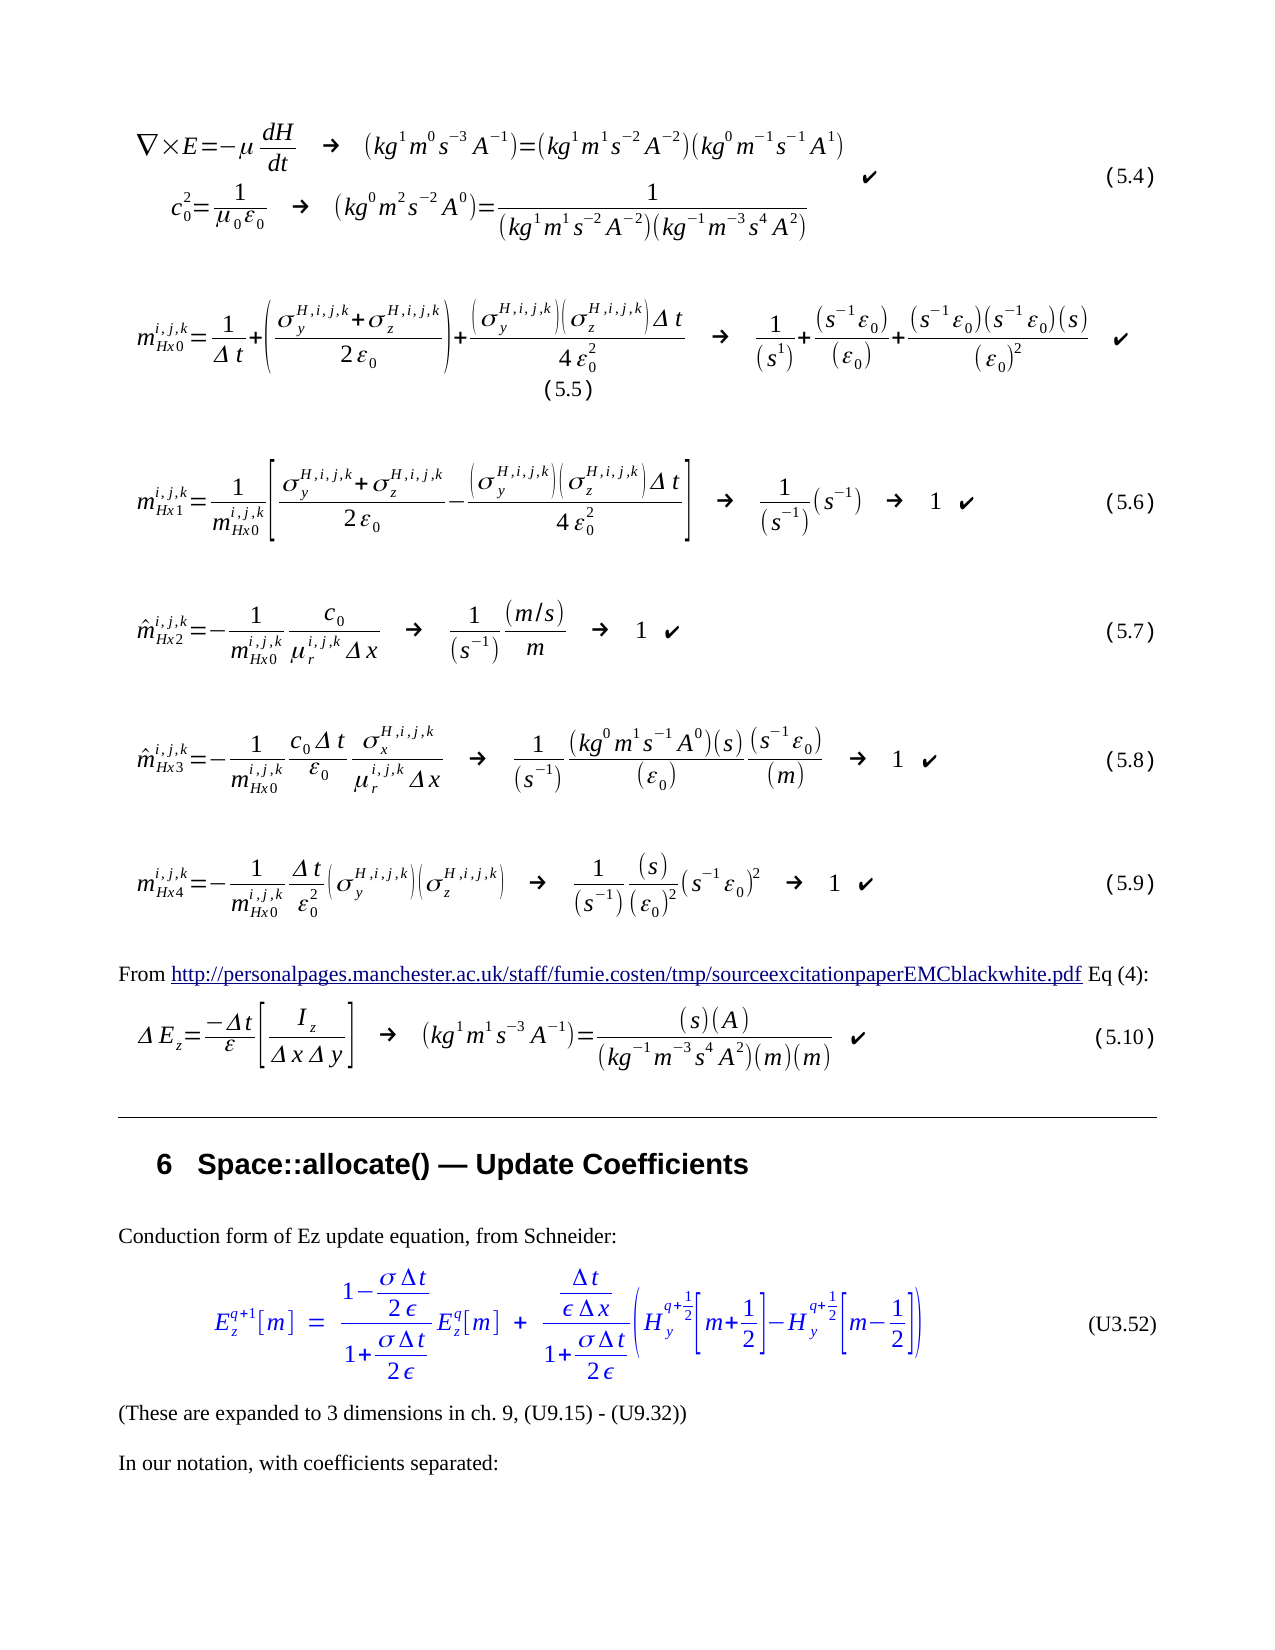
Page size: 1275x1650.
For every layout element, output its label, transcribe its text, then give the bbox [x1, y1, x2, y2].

text ✔ (5.8) [118, 723, 1157, 797]
text (U3.52) [118, 1263, 1157, 1385]
text (These are expanded to 3 dimensions in ch. 9, (U9.15) - (U9.32)) [118, 1400, 1157, 1425]
text Conduction form of Ez update equation, from Schneider: [118, 1223, 1157, 1248]
text ✔ (5.10) [118, 1001, 1157, 1072]
text ✔ (5.9) [118, 852, 1157, 921]
text ✔ (5.4) [118, 118, 1157, 243]
text ✔ (5.7) [118, 598, 1157, 668]
subtitle Space::allocate() — Update Coefficients [118, 1118, 1157, 1211]
text ✔ (5.6) [118, 458, 1157, 543]
text In our notation, with coefficients separated: [118, 1450, 1157, 1475]
text ✔ (5.5) [118, 298, 1157, 402]
text From http://personalpages.manchester.ac.uk/staff/fumie.costen/tmp/sourceexcitationpaperEMCblackwhite.pdf Eq (4): [118, 961, 1157, 986]
